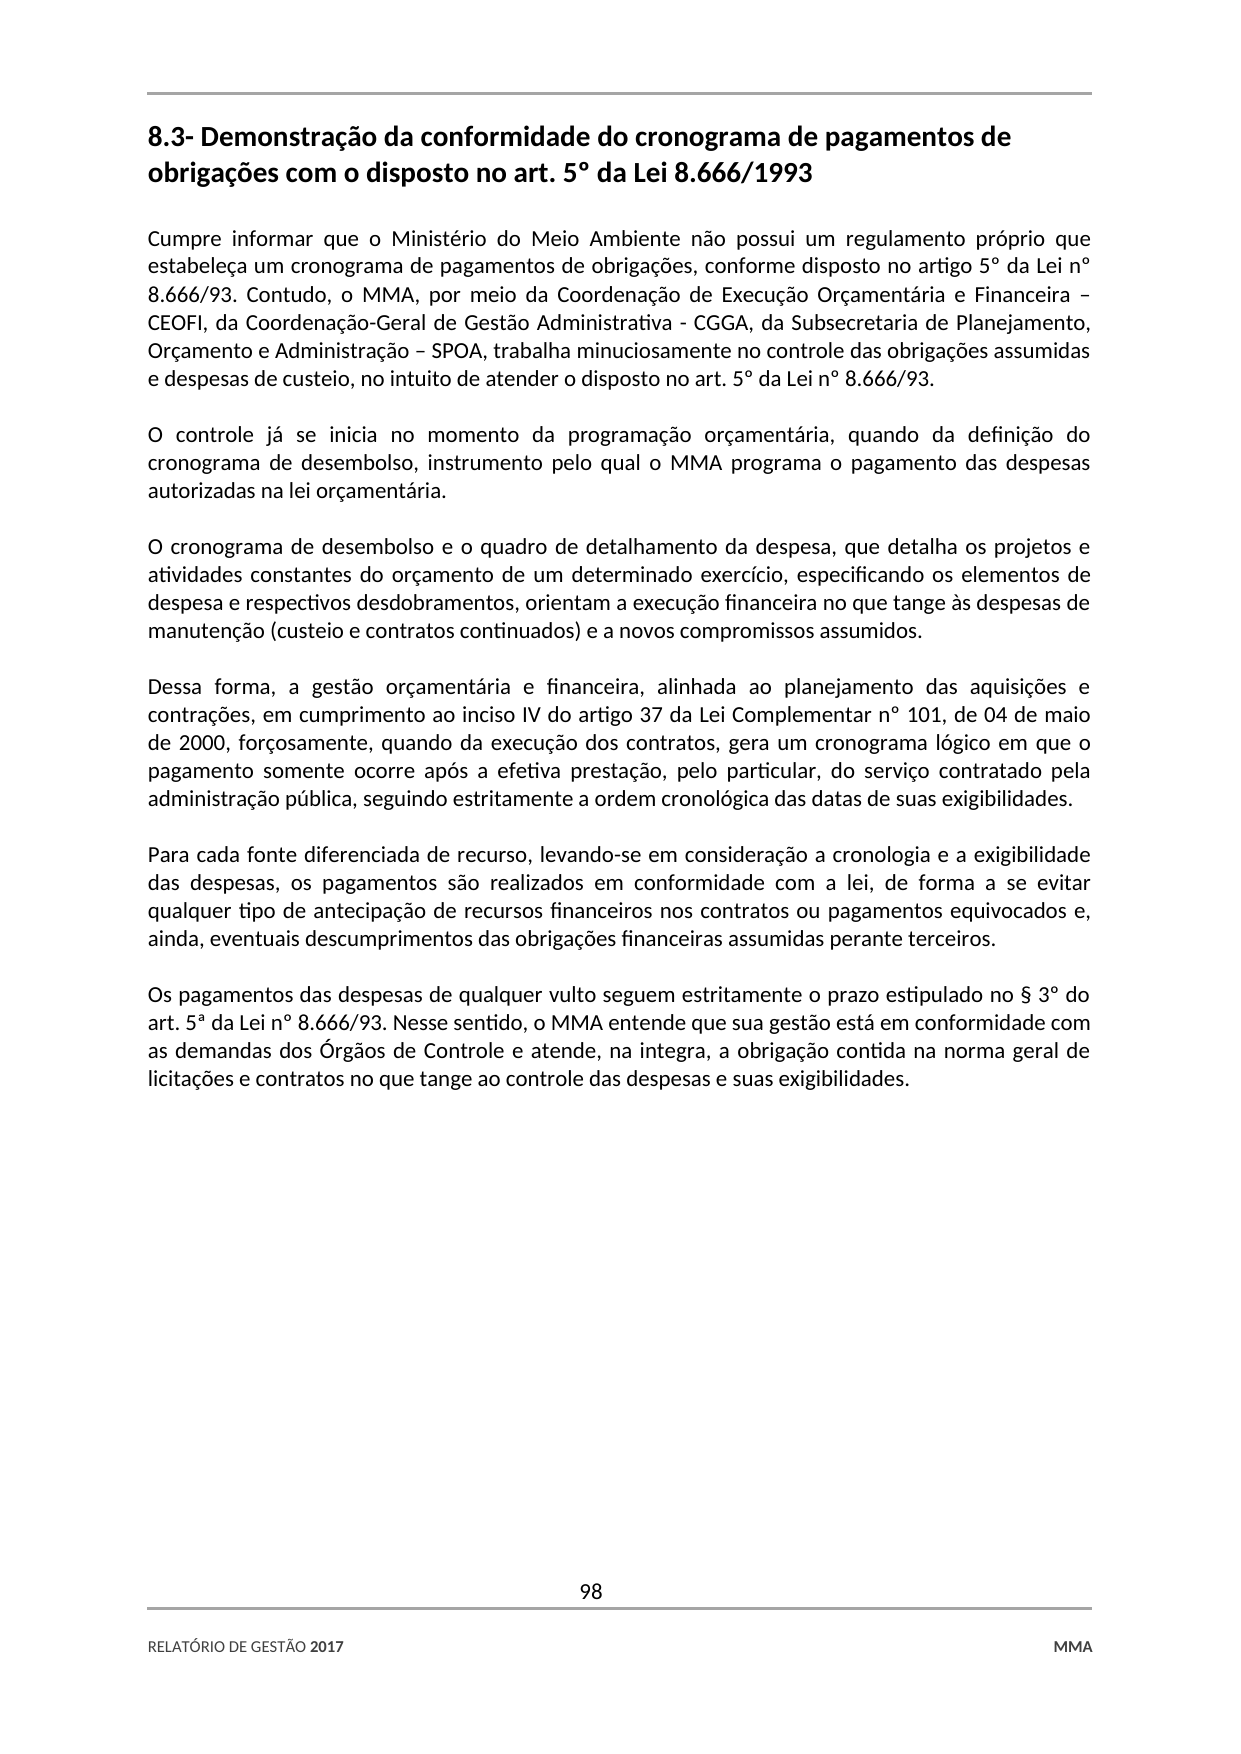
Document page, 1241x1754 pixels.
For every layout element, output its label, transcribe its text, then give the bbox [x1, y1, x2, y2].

subtitle 8.3- Demonstração da conformidade do cronograma de pagamentos de obrigações com o disposto no art. 5º da Lei 8.666/1993 [148, 118, 1092, 189]
text O controle já se inicia no momento da programação orçamentária, quando da definição do cronograma de desembolso, instrumento pelo qual o MMA programa o pagamento das despesas autorizadas na lei orçamentária. [148, 420, 1092, 504]
text Os pagamentos das despesas de qualquer vulto seguem estritamente o prazo estipulado no § 3º do art. 5ª da Lei nº 8.666/93. Nesse sentido, o MMA entende que sua gestão está em conformidade com as demandas dos Órgãos de Controle e atende, na integra, a obrigação contida na norma geral de licitações e contratos no que tange ao controle das despesas e suas exigibilidades. [148, 980, 1092, 1092]
text Para cada fonte diferenciada de recurso, levando-se em consideração a cronologia e a exigibilidade das despesas, os pagamentos são realizados em conformidade com a lei, de forma a se evitar qualquer tipo de antecipação de recursos financeiros nos contratos ou pagamentos equivocados e, ainda, eventuais descumprimentos das obrigações financeiras assumidas perante terceiros. [148, 840, 1092, 952]
text Cumpre informar que o Ministério do Meio Ambiente não possui um regulamento próprio que estabeleça um cronograma de pagamentos de obrigações, conforme disposto no artigo 5º da Lei nº 8.666/93. Contudo, o MMA, por meio da Coordenação de Execução Orçamentária e Financeira – CEOFI, da Coordenação-Geral de Gestão Administrativa - CGGA, da Subsecretaria de Planejamento, Orçamento e Administração – SPOA, trabalha minuciosamente no controle das obrigações assumidas e despesas de custeio, no intuito de atender o disposto no art. 5º da Lei nº 8.666/93. [148, 224, 1092, 392]
text O cronograma de desembolso e o quadro de detalhamento da despesa, que detalha os projetos e atividades constantes do orçamento de um determinado exercício, especificando os elementos de despesa e respectivos desdobramentos, orientam a execução financeira no que tange às despesas de manutenção (custeio e contratos continuados) e a novos compromissos assumidos. [148, 532, 1092, 644]
text Dessa forma, a gestão orçamentária e financeira, alinhada ao planejamento das aquisições e contrações, em cumprimento ao inciso IV do artigo 37 da Lei Complementar nº 101, de 04 de maio de 2000, forçosamente, quando da execução dos contratos, gera um cronograma lógico em que o pagamento somente ocorre após a efetiva prestação, pelo particular, do serviço contratado pela administração pública, seguindo estritamente a ordem cronológica das datas de suas exigibilidades. [148, 672, 1092, 812]
